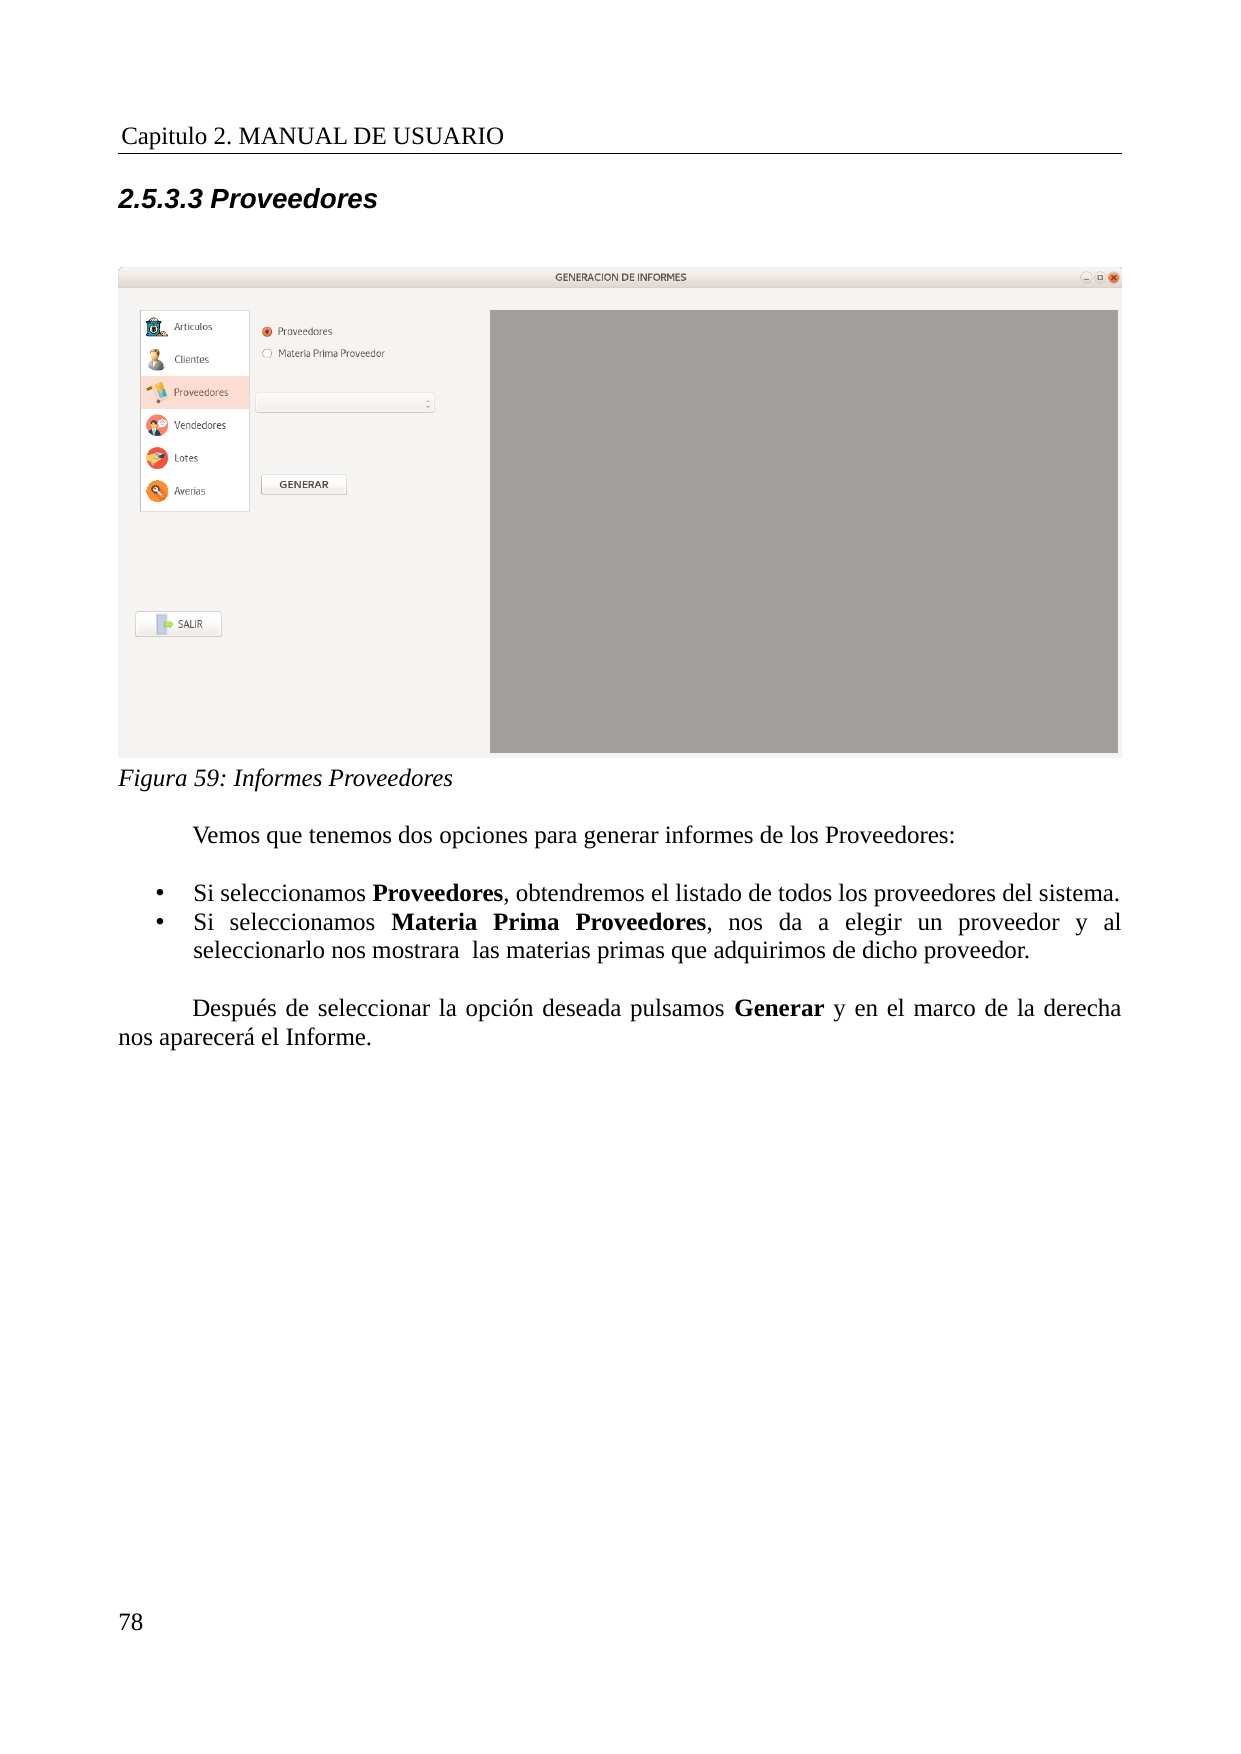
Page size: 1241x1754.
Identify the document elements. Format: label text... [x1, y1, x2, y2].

list Si seleccionamos Proveedores, obtendremos el listado de todos los proveedores del sistema. [156, 878, 1122, 907]
list Si seleccionamos Materia Prima Proveedores, nos da a elegir un proveedor y al seleccionarlo nos mostrara las materias primas que adquirimos de dicho proveedor. [156, 907, 1122, 964]
text Figura 59: Informes Proveedores [118, 758, 1122, 792]
subtitle 2.5.3.3 Proveedores [118, 182, 1122, 214]
text Vemos que tenemos dos opciones para generar informes de los Proveedores: [118, 821, 1122, 849]
text Después de seleccionar la opción deseada pulsamos Generar y en el marco de la derecha nos aparecerá el Informe. [118, 993, 1122, 1051]
picture [118, 267, 1123, 758]
